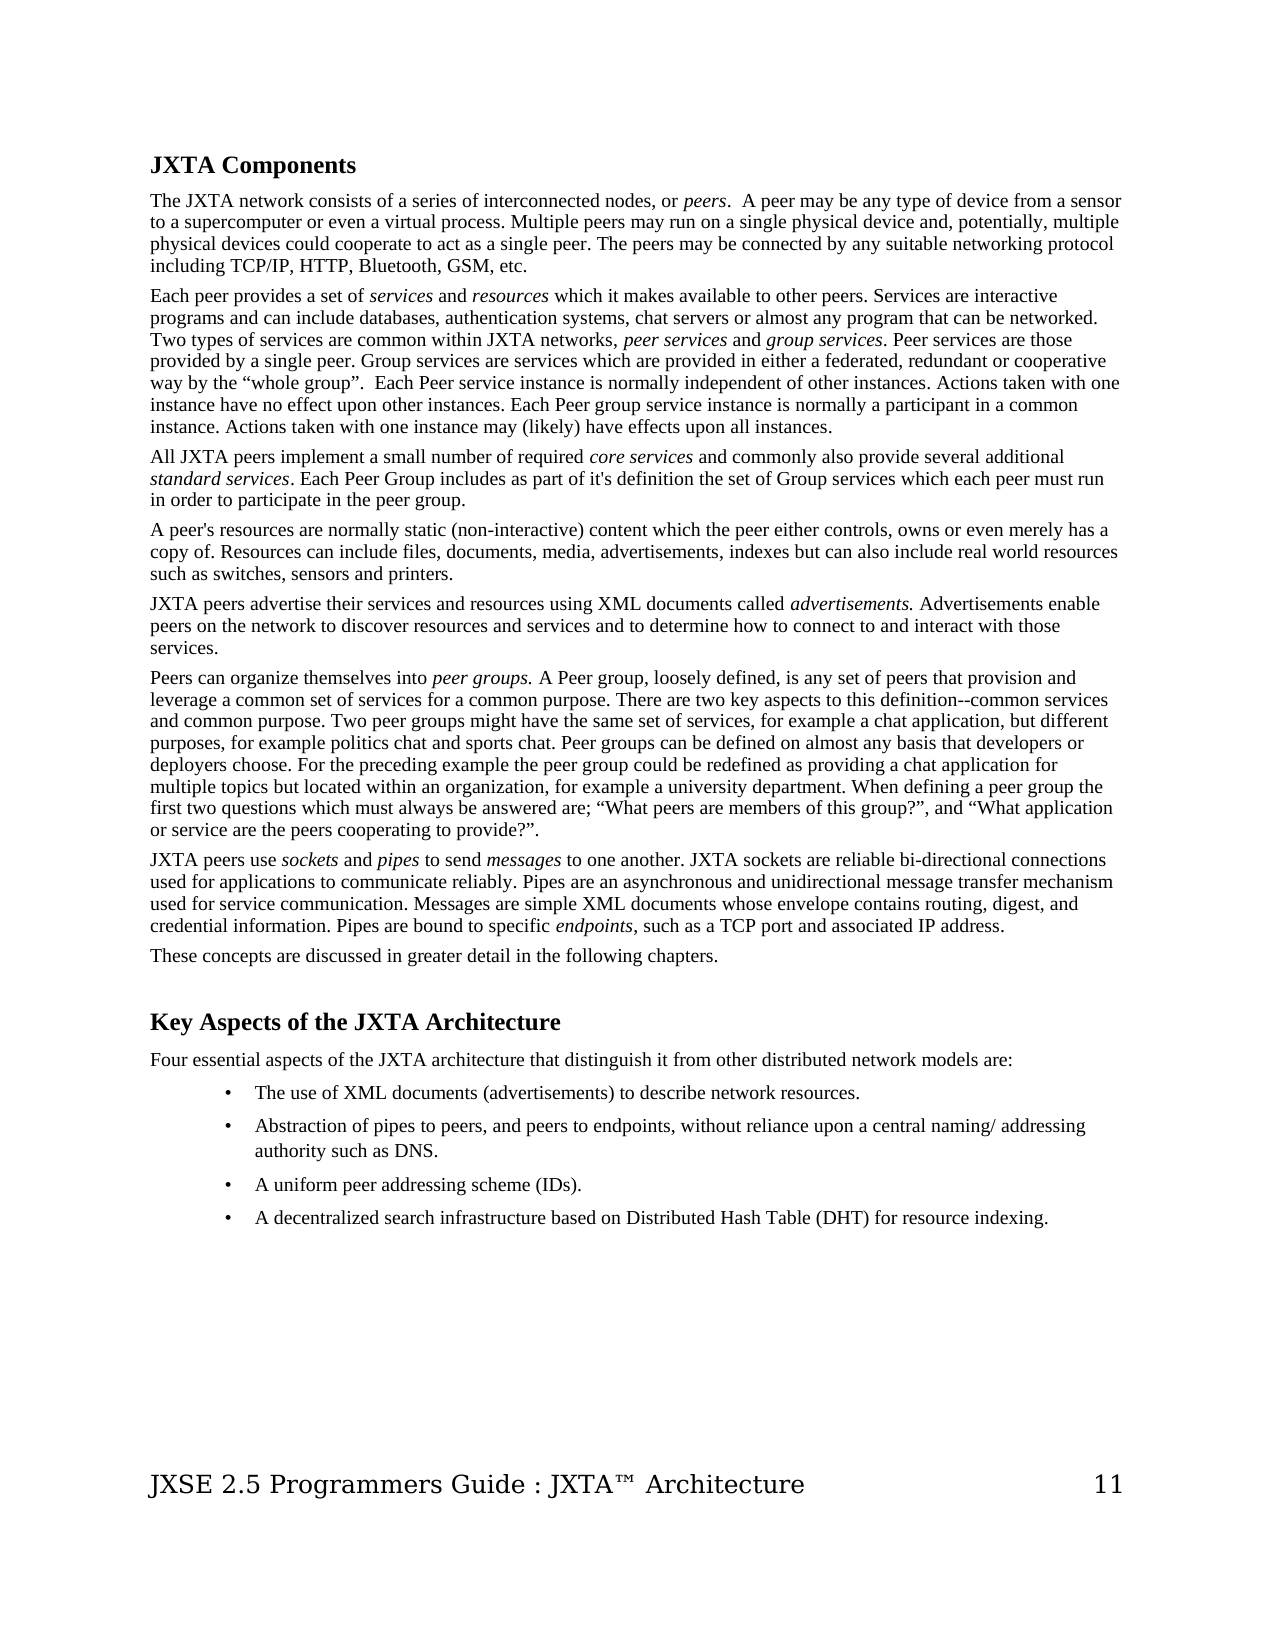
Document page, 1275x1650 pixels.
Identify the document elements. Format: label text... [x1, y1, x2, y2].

list A decentralized search infrastructure based on Distributed Hash Table (DHT) for resource indexing. [187, 1204, 1125, 1229]
list A uniform peer addressing scheme (IDs). [187, 1171, 1125, 1196]
text These concepts are discussed in greater detail in the following chapters. [150, 944, 1125, 966]
text JXTA Components [150, 150, 1125, 179]
text Key Aspects of the JXTA Architecture [150, 1008, 1125, 1036]
list The use of XML documents (advertisements) to describe network resources. [187, 1079, 1125, 1104]
text JXTA peers use sockets and pipes to send messages to one another. JXTA sockets are reliable bi-directional connections used for applications to communicate reliably. Pipes are an asynchronous and unidirectional message transfer mechanism used for service communication. Messages are simple XML documents whose envelope contains routing, digest, and credential information. Pipes are bound to specific endpoints, such as a TCP port and associated IP address. [150, 849, 1125, 936]
text All JXTA peers implement a small number of required core services and commonly also provide several additional standard services. Each Peer Group includes as part of it's definition the set of Group services which each peer must run in order to participate in the peer group. [150, 446, 1125, 511]
text Peers can organize themselves into peer groups. A Peer group, loosely defined, is any set of peers that provision and leverage a common set of services for a common purpose. There are two key aspects to this definition--common services and common purpose. Two peer groups might have the same set of services, for example a chat application, but different purposes, for example politics chat and sports chat. Peer groups can be defined on almost any basis that developers or deployers choose. For the preceding example the peer group could be redefined as providing a chat application for multiple topics but located within an organization, for example a university department. When defining a peer group the first two questions which must always be answered are; “What peers are members of this group?”, and “What application or service are the peers cooperating to provide?”. [150, 667, 1125, 841]
list Abstraction of pipes to peers, and peers to endpoints, without reliance upon a central naming/ addressing authority such as DNS. [187, 1113, 1125, 1163]
text The JXTA network consists of a series of interconnected nodes, or peers. A peer may be any type of device from a sensor to a supercomputer or even a virtual process. Multiple peers may run on a single physical device and, potentially, multiple physical devices could cooperate to act as a single peer. The peers may be connected by any suitable networking protocol including TCP/IP, HTTP, Bluetooth, GSM, etc. [150, 189, 1125, 277]
text Four essential aspects of the JXTA architecture that distinguish it from other distributed network models are: [150, 1046, 1125, 1071]
text A peer's resources are normally static (non-interactive) content which the peer either controls, owns or even merely has a copy of. Resources can include files, documents, media, advertisements, indexes but can also include real world resources such as switches, sensors and printers. [150, 519, 1125, 585]
text JXTA peers advertise their services and resources using XML documents called advertisements. Advertisements enable peers on the network to discover resources and services and to determine how to connect to and interact with those services. [150, 593, 1125, 658]
text Each peer provides a set of services and resources which it makes available to other peers. Services are interactive programs and can include databases, authentication systems, chat servers or almost any program that can be networked. Two types of services are common within JXTA networks, peer services and group services. Peer services are those provided by a single peer. Group services are services which are provided in either a federated, redundant or cooperative way by the “whole group”. Each Peer service instance is normally independent of other instances. Actions taken with one instance have no effect upon other instances. Each Peer group service instance is normally a participant in a common instance. Actions taken with one instance may (likely) have effects upon all instances. [150, 285, 1125, 437]
